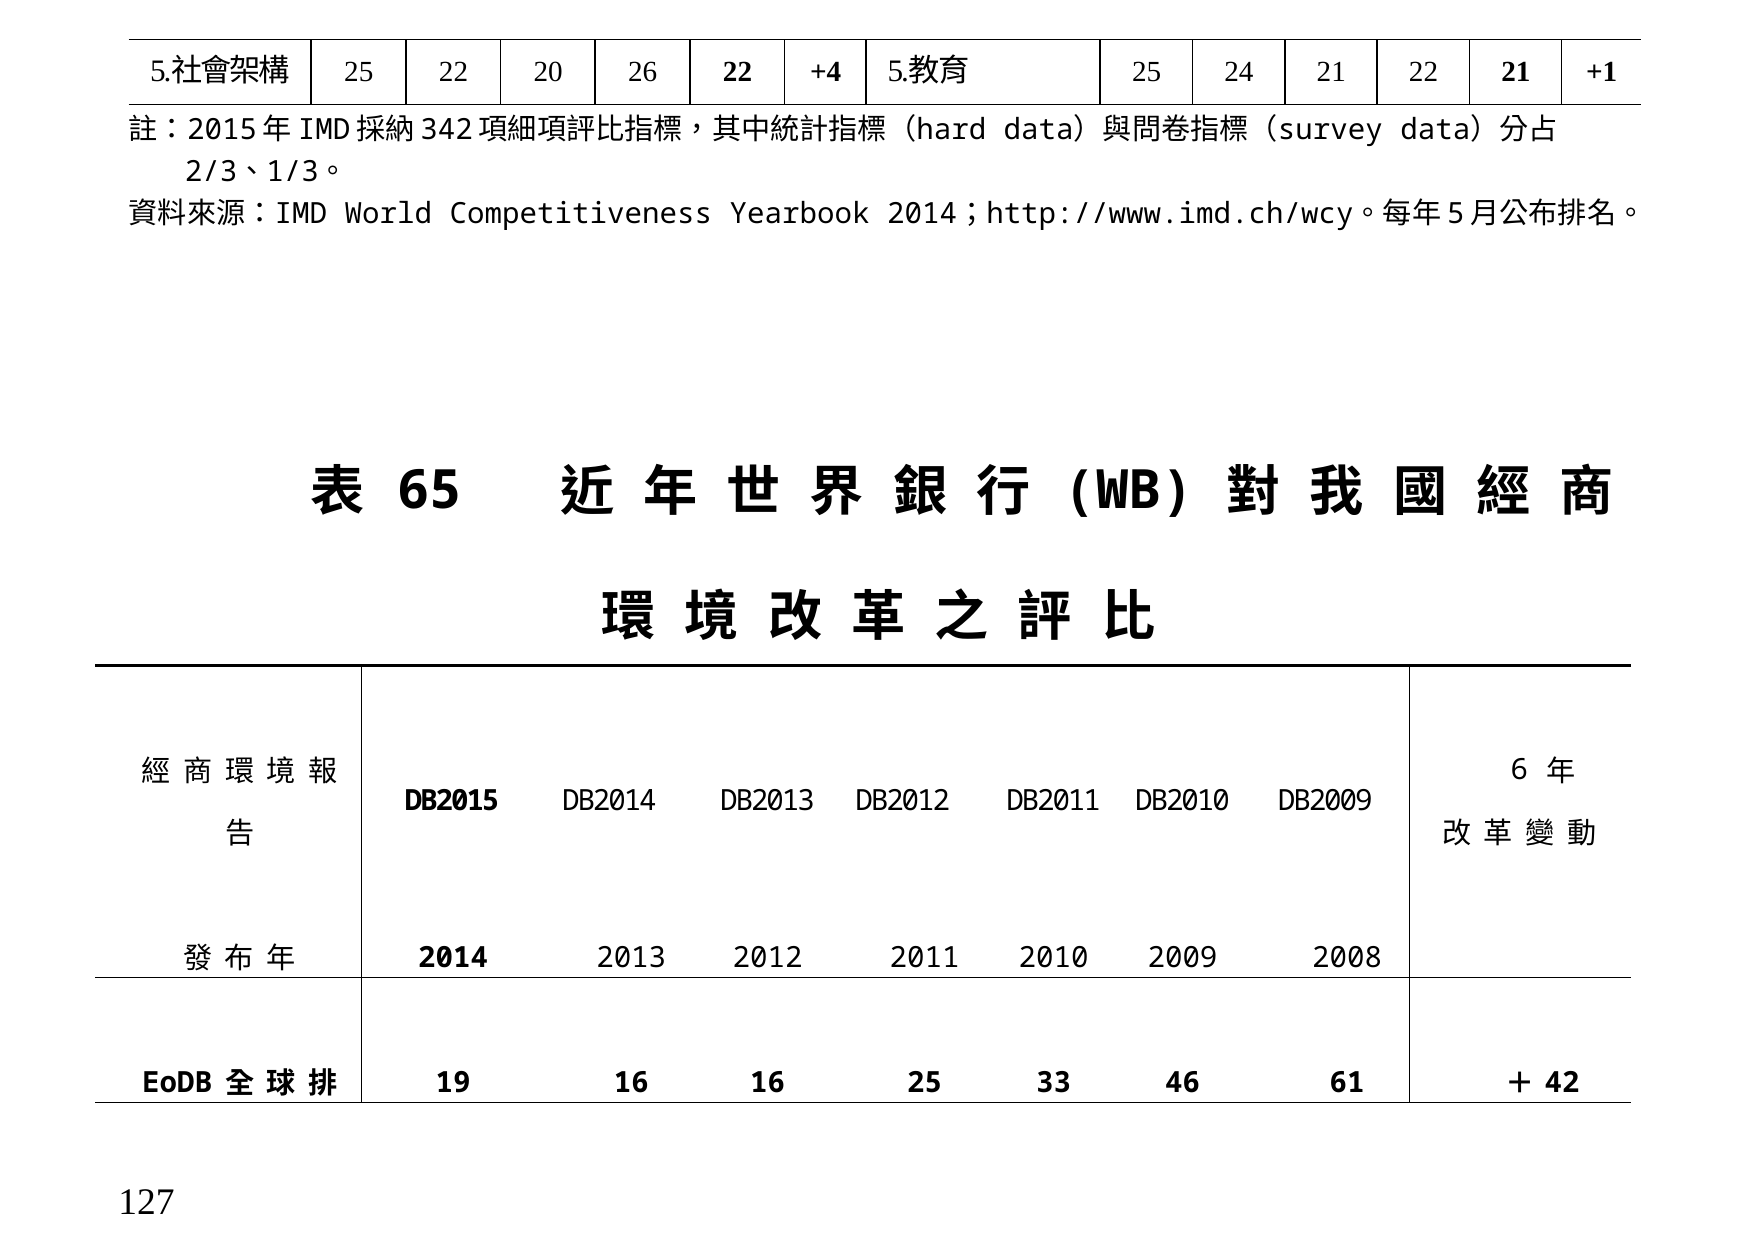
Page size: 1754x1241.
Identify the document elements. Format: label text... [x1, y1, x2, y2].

table_header DB2009 [1247, 667, 1409, 852]
table_cell 46 [1114, 978, 1247, 1102]
table_cell [1641, 39, 1646, 104]
table_cell 2009 [1114, 852, 1247, 977]
table_cell 2012 [686, 852, 834, 977]
table_header DB2010 [1114, 667, 1247, 852]
table_cell 25 [834, 978, 981, 1102]
table_cell 5.社會架構 [129, 40, 310, 104]
table_cell 61 [1247, 978, 1409, 1102]
table_cell 26 [596, 40, 689, 104]
table_cell 20 [501, 40, 594, 104]
subtitle 表65 近年世界銀行(WB)對我國經商環境改革之評比 [128, 414, 1628, 664]
table_cell +4 [785, 40, 865, 104]
table_cell 22 [1378, 40, 1469, 104]
table_header DB2012 [834, 667, 981, 852]
table_cell 24 [1193, 40, 1284, 104]
text 註：2015年IMD採納342項細項評比指標，其中統計指標（hard data）與問卷指標（survey data）分占2/3、1/3。 [128, 105, 1628, 190]
table_cell 2014 [362, 852, 538, 977]
table_cell 33 [981, 978, 1114, 1102]
table_cell 發布年 [95, 852, 361, 977]
table_cell EoDB全球排 [95, 978, 361, 1102]
table_cell ＋42 [1410, 978, 1631, 1102]
table_cell 25 [1101, 40, 1192, 104]
table_header DB2011 [981, 667, 1114, 852]
table_header DB2014 [539, 667, 686, 852]
table_cell 2010 [981, 852, 1114, 977]
table_header DB2015 [362, 667, 538, 852]
table_header DB2013 [686, 667, 834, 852]
text 資料來源：IMD World Competitiveness Yearbook 2014；http://www.imd.ch/wcy。每年5月公布排名。 [128, 190, 1628, 232]
table_header 經商環境報告 [95, 667, 361, 852]
table_cell +1 [1562, 40, 1641, 104]
table_cell 22 [407, 40, 500, 104]
table_cell 21 [1286, 40, 1376, 104]
table_cell 2013 [539, 852, 686, 977]
table_cell 25 [312, 40, 405, 104]
table_cell 19 [362, 978, 538, 1102]
table_cell 16 [686, 978, 834, 1102]
table_cell 2008 [1247, 852, 1409, 977]
table_cell 22 [691, 40, 784, 104]
table_cell 16 [539, 978, 686, 1102]
table_cell 2011 [834, 852, 981, 977]
table_cell 5.教育 [867, 40, 1099, 104]
table_cell 21 [1470, 40, 1561, 104]
table_header 6年 改革變動 [1410, 667, 1631, 977]
